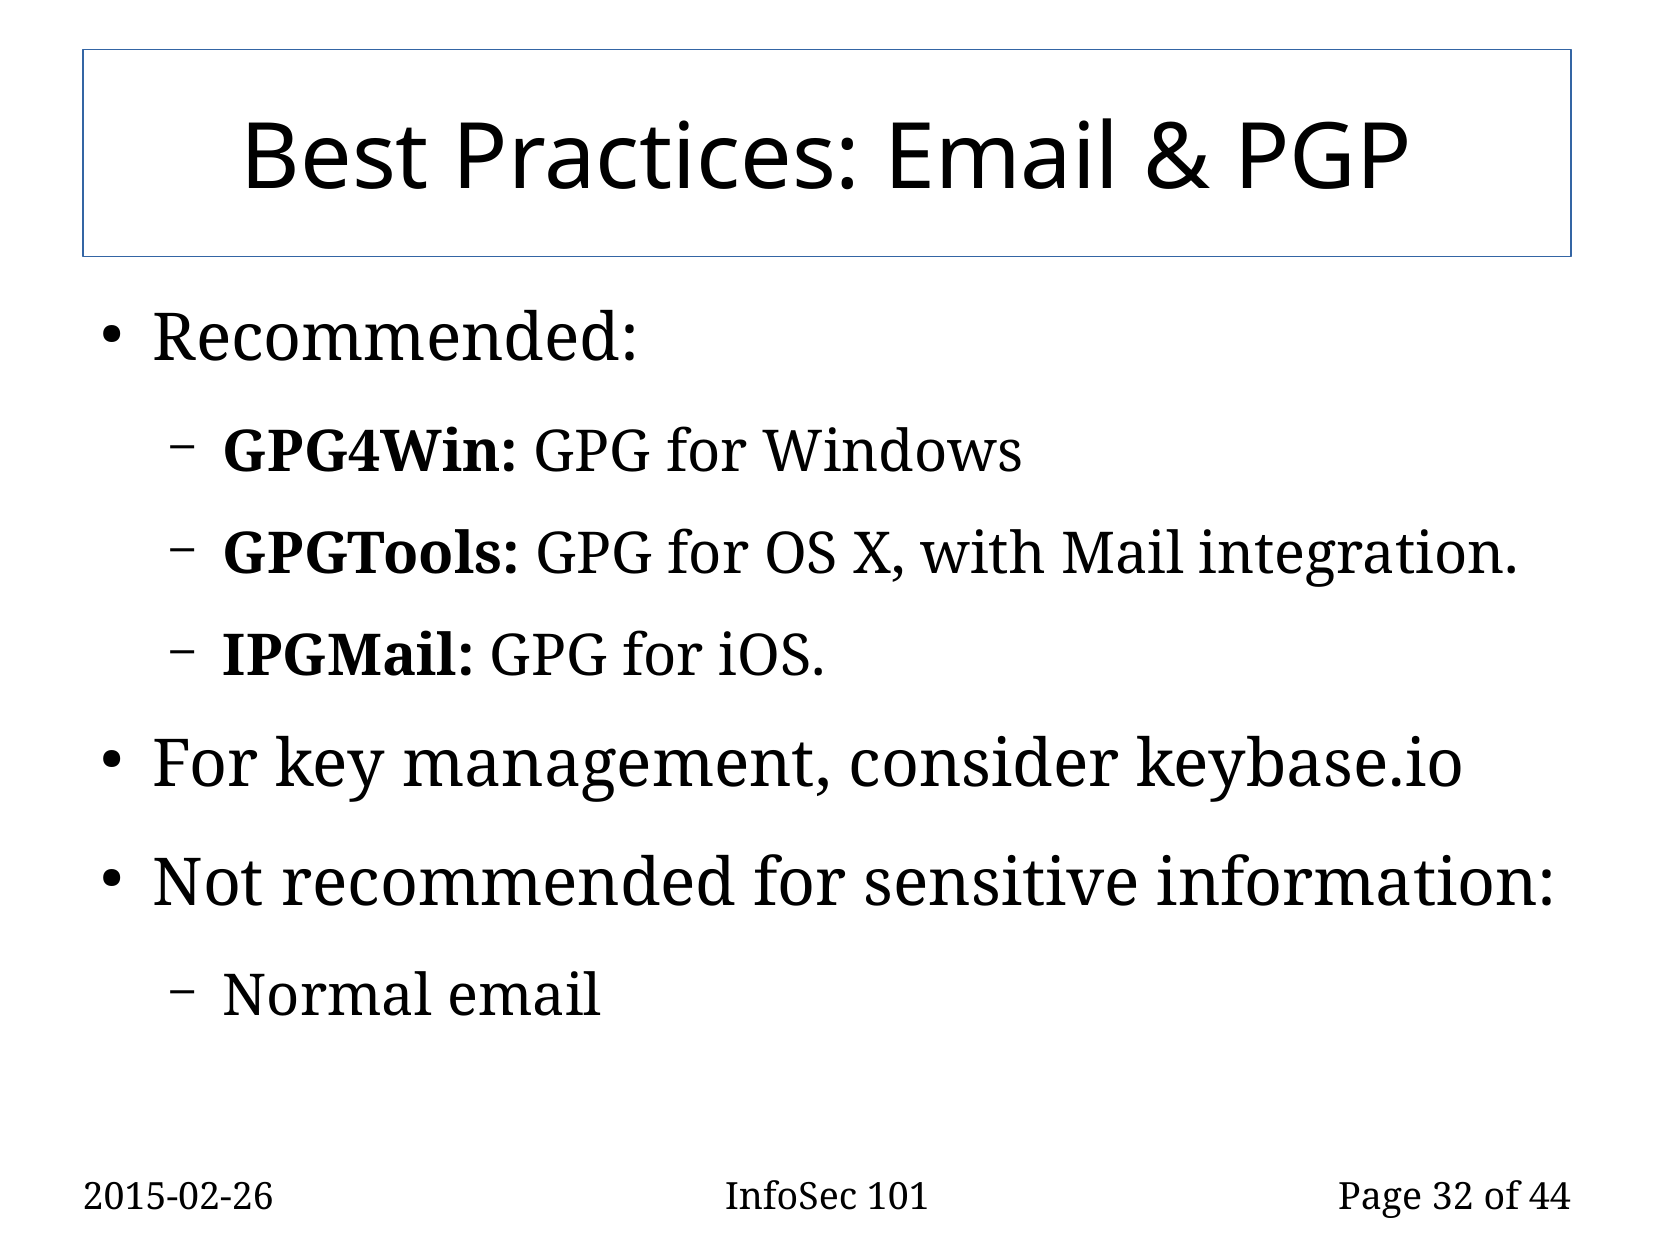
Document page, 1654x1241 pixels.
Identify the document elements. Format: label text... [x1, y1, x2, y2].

list Recommended: GPG4Win: GPG for Windows GPGTools: GPG for OS X, with Mail integration. IPGMail: GPG for iOS. For key management, consider keybase.io Not recommended for sensitive information: Normal email [82, 290, 1571, 1126]
title Best Practices: Email & PGP [82, 49, 1571, 257]
